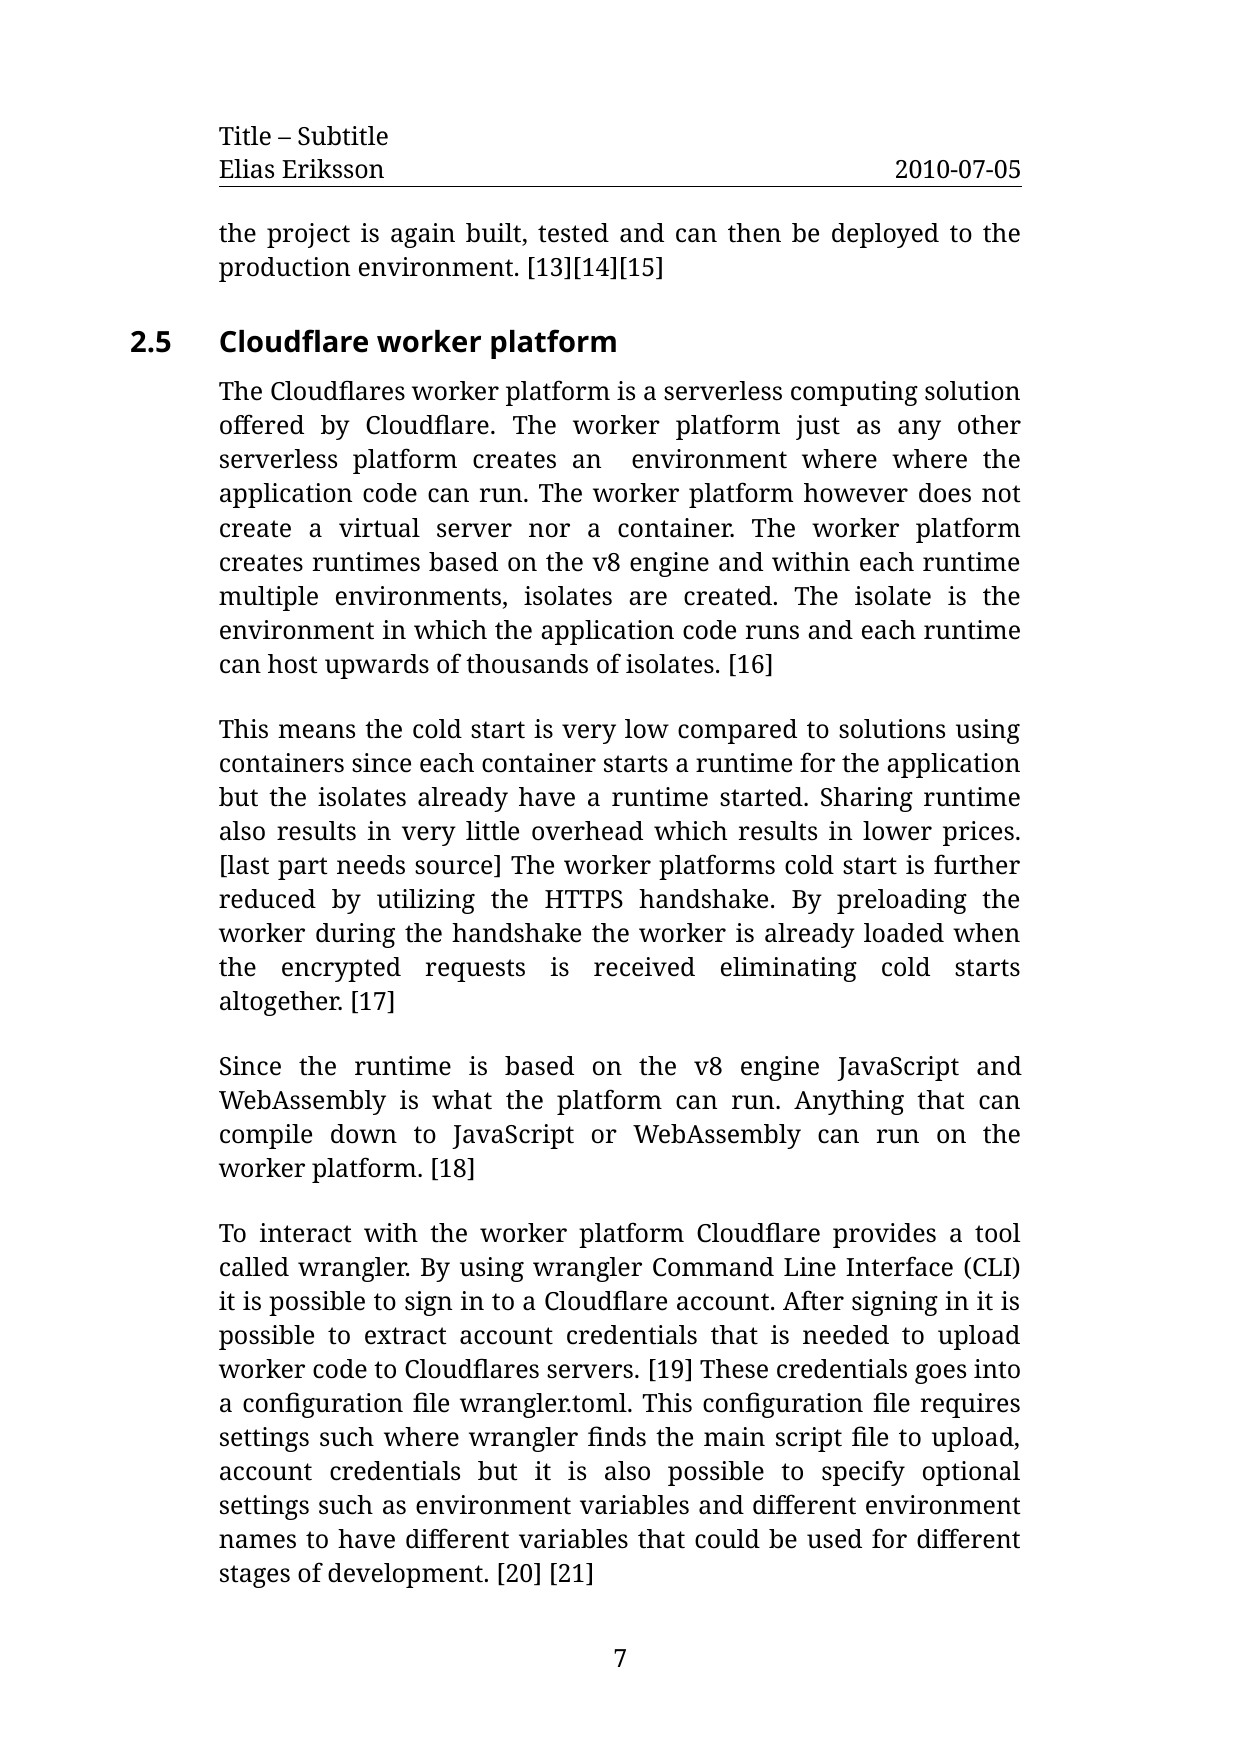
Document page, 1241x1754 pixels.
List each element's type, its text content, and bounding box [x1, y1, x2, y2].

text This means the cold start is very low compared to solutions using containers since each container starts a runtime for the application but the isolates already have a runtime started. Sharing runtime also results in very little overhead which results in lower prices. [last part needs source] The worker platforms cold start is further reduced by utilizing the HTTPS handshake. By preloading the worker during the handshake the worker is already loaded when the encrypted requests is received eliminating cold starts altogether. [17] [218, 711, 1022, 1018]
text The Cloudflares worker platform is a serverless computing solution offered by Cloudflare. The worker platform just as any other serverless platform creates an environment where where the application code can run. The worker platform however does not create a virtual server nor a container. The worker platform creates runtimes based on the v8 engine and within each runtime multiple environments, isolates are created. The isolate is the environment in which the application code runs and each runtime can host upwards of thousands of isolates. [16] [218, 374, 1022, 681]
text the project is again built, tested and can then be deployed to the production environment. [13][14][15] [218, 216, 1022, 284]
text Since the runtime is based on the v8 engine JavaScript and WebAssembly is what the platform can run. Anything that can compile down to JavaScript or WebAssembly can run on the worker platform. [18] [218, 1048, 1022, 1185]
subtitle Cloudflare worker platform [130, 321, 1022, 361]
text To interact with the worker platform Cloudflare provides a tool called wrangler. By using wrangler Command Line Interface (CLI) it is possible to sign in to a Cloudflare account. After signing in it is possible to extract account credentials that is needed to upload worker code to Cloudflares servers. [19] These credentials goes into a configuration file wrangler.toml. This configuration file requires settings such where wrangler finds the main script file to upload, account credentials but it is also possible to specify optional settings such as environment variables and different environment names to have different variables that could be used for different stages of development. [20] [21] [218, 1216, 1022, 1590]
